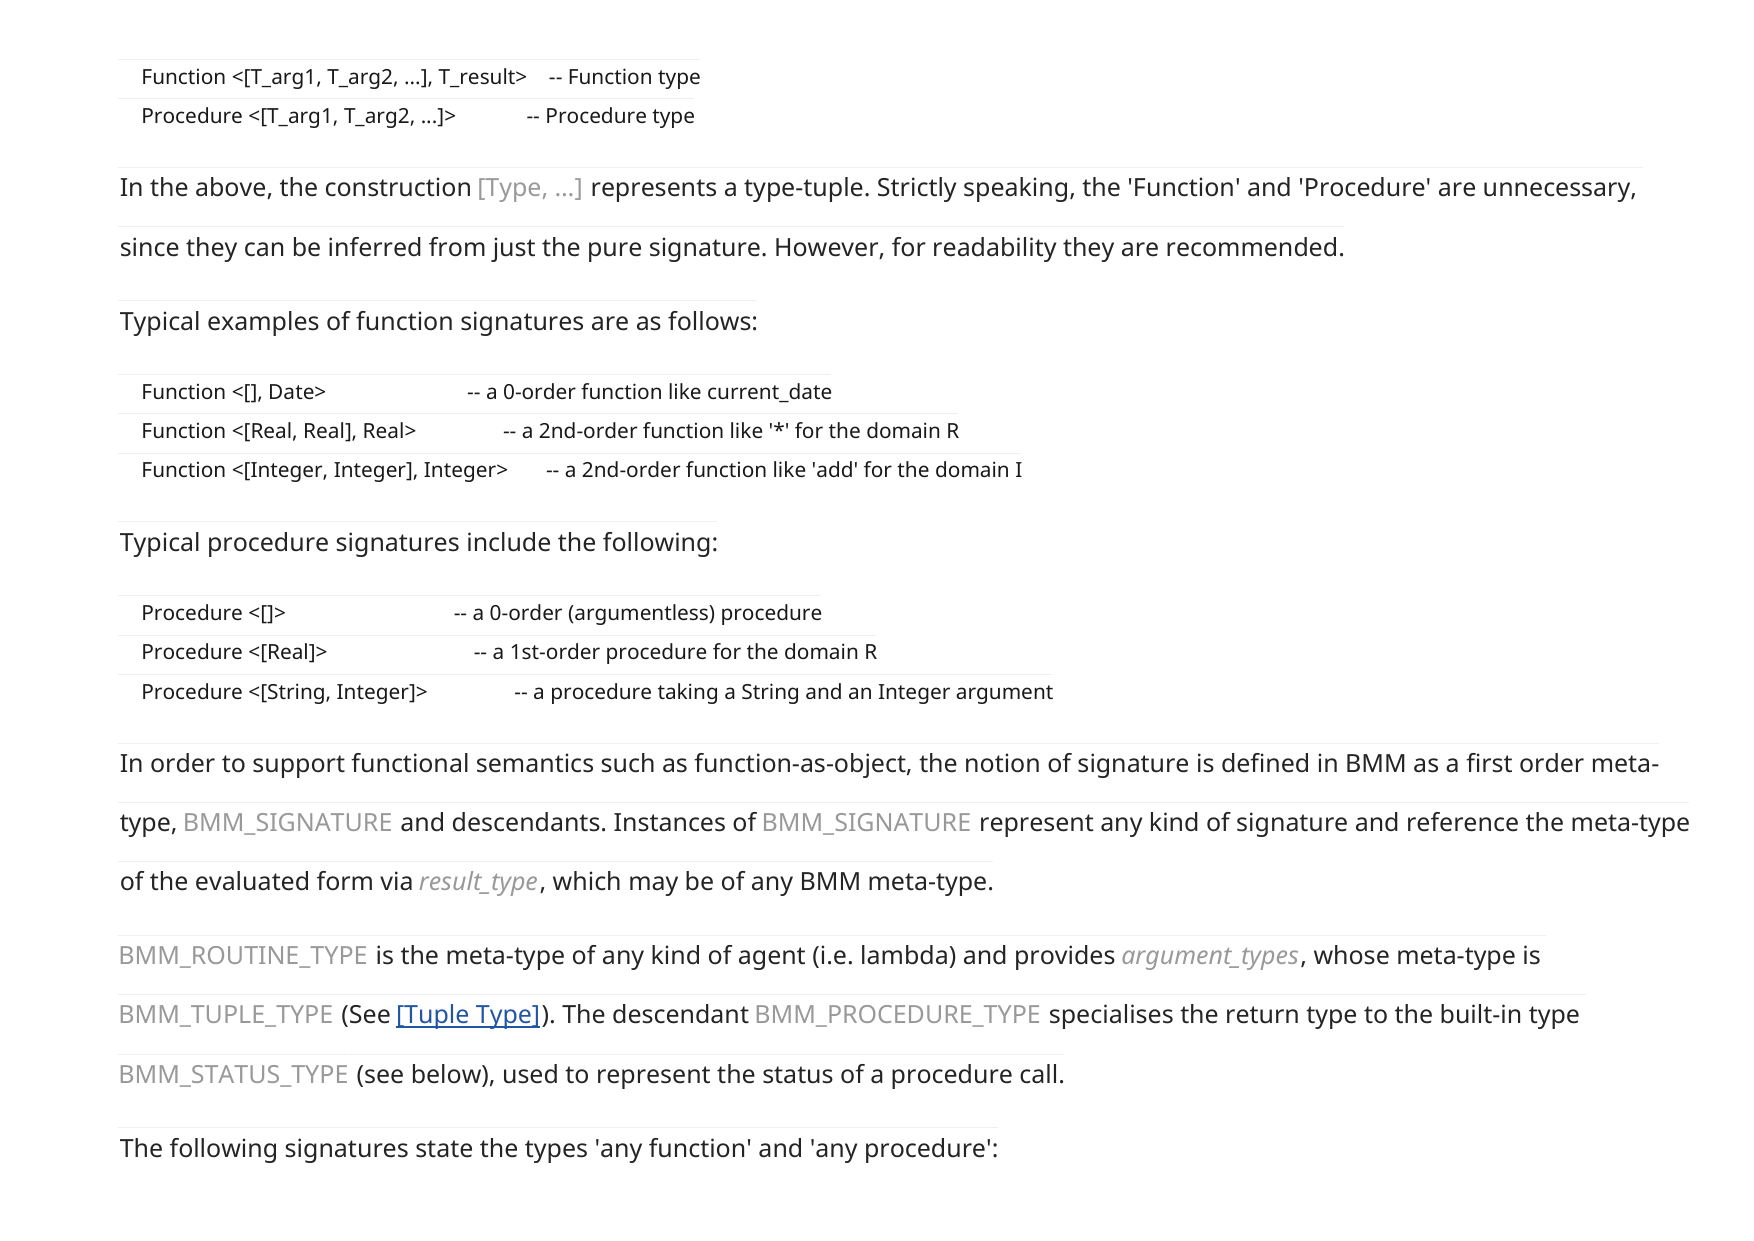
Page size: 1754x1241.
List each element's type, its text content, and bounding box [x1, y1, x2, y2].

text Function <[Real, Real], Real> -- a 2nd-order function like '*' for the domain R [118, 413, 1695, 445]
text The following signatures state the types 'any function' and 'any procedure': [118, 1127, 1695, 1164]
text In the above, the construction [Type, …​] represents a type-tuple. Strictly speaking, the 'Function' and 'Procedure' are unnecessary, since they can be inferred from just the pure signature. However, for readability they are recommended. [118, 167, 1695, 263]
text Typical procedure signatures include the following: [118, 521, 1695, 558]
text In order to support functional semantics such as function-as-object, the notion of signature is defined in BMM as a first order meta-type, BMM_SIGNATURE and descendants. Instances of BMM_SIGNATURE represent any kind of signature and reference the meta-type of the evaluated form via result_type, which may be of any BMM meta-type. [118, 742, 1695, 898]
text Function <[Integer, Integer], Integer> -- a 2nd-order function like 'add' for the domain I [118, 453, 1695, 484]
text Typical examples of function signatures are as follows: [118, 300, 1695, 337]
text Function <[T_arg1, T_arg2, ...], T_result> -- Function type [118, 59, 1695, 91]
text Function <[], Date> -- a 0-order function like current_date [118, 374, 1695, 406]
text Procedure <[T_arg1, T_arg2, ...]> -- Procedure type [118, 98, 1695, 130]
text BMM_ROUTINE_TYPE is the meta-type of any kind of agent (i.e. lambda) and provides argument_types, whose meta-type is BMM_TUPLE_TYPE (See [Tuple Type]). The descendant BMM_PROCEDURE_TYPE specialises the return type to the built-in type BMM_STATUS_TYPE (see below), used to represent the status of a procedure call. [118, 935, 1695, 1091]
text Procedure <[String, Integer]> -- a procedure taking a String and an Integer argument [118, 674, 1695, 705]
text Procedure <[Real]> -- a 1st-order procedure for the domain R [118, 634, 1695, 666]
text Procedure <[]> -- a 0-order (argumentless) procedure [118, 595, 1695, 627]
